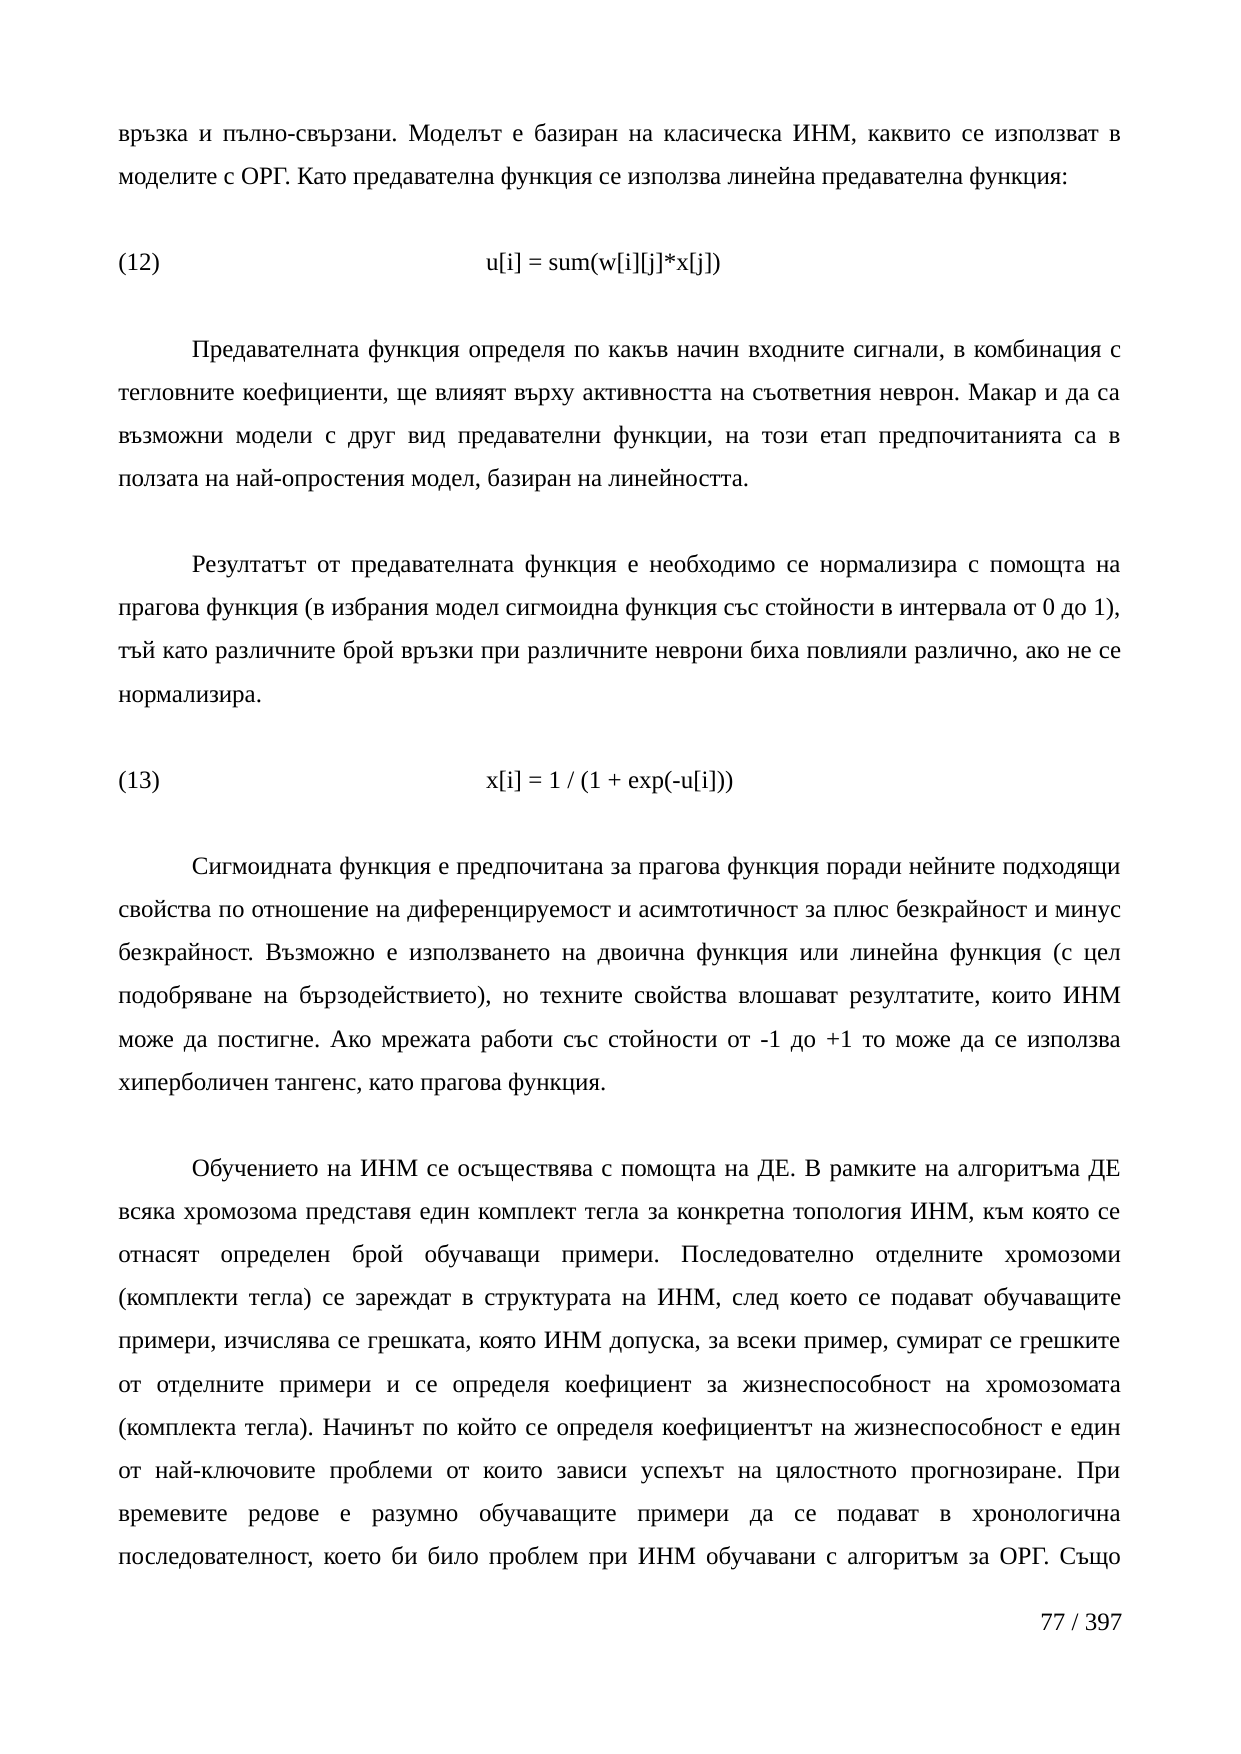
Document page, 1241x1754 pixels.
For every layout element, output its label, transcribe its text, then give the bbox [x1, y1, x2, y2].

text Обучението на ИНМ се осъществява с помощта на ДЕ. В рамките на алгоритъма ДЕ всяка хромозома представя един комплект тегла за конкретна топология ИНМ, към която се отнасят определен брой обучаващи примери. Последователно отделните хромозоми (комплекти тегла) се зареждат в структурата на ИНМ, след което се подават обучаващите примери, изчислява се грешката, която ИНМ допуска, за всеки пример, сумират се грешките от отделните примери и се определя коефициент за жизнеспособност на хромозомата (комплекта тегла). Начинът по който се определя коефициентът на жизнеспособност е един от най-ключовите проблеми от които зависи успехът на цялостното прогнозиране. При времевите редове е разумно обучаващите примери да се подават в хронологична последователност, което би било проблем при ИНМ обучавани с алгоритъм за ОРГ. Също [118, 1153, 1122, 1570]
text връзка и пълно-свързани. Моделът е базиран на класическа ИНМ, каквито се използват в моделите с ОРГ. Като предавателна функция се използва линейна предавателна функция: [118, 118, 1122, 190]
text Предавателната функция определя по какъв начин входните сигнали, в комбинация с тегловните коефициенти, ще влияят върху активността на съответния неврон. Макар и да са възможни модели с друг вид предавателни функции, на този етап предпочитанията са в ползата на най-опростения модел, базиран на линейността. [118, 334, 1122, 492]
text Резултатът от предавателната функция е необходимо се нормализира с помощта на прагова функция (в избрания модел сигмоидна функция със стойности в интервала от 0 до 1), тъй като различните брой връзки при различните неврони биха повлияли различно, ако не се нормализира. [118, 549, 1122, 707]
text (12) u[i] = sum(w[i][j]*x[j]) [118, 247, 1122, 276]
text (13) x[i] = 1 / (1 + exp(-u[i])) [118, 765, 1122, 794]
text Сигмоидната функция е предпочитана за прагова функция поради нейните подходящи свойства по отношение на диференцируемост и асимтотичност за плюс безкрайност и минус безкрайност. Възможно е използването на двоична функция или линейна функция (с цел подобряване на бързодействието), но техните свойства влошават резултатите, които ИНМ може да постигне. Ако мрежата работи със стойности от -1 до +1 то може да се използва хиперболичен тангенс, като прагова функция. [118, 851, 1122, 1096]
